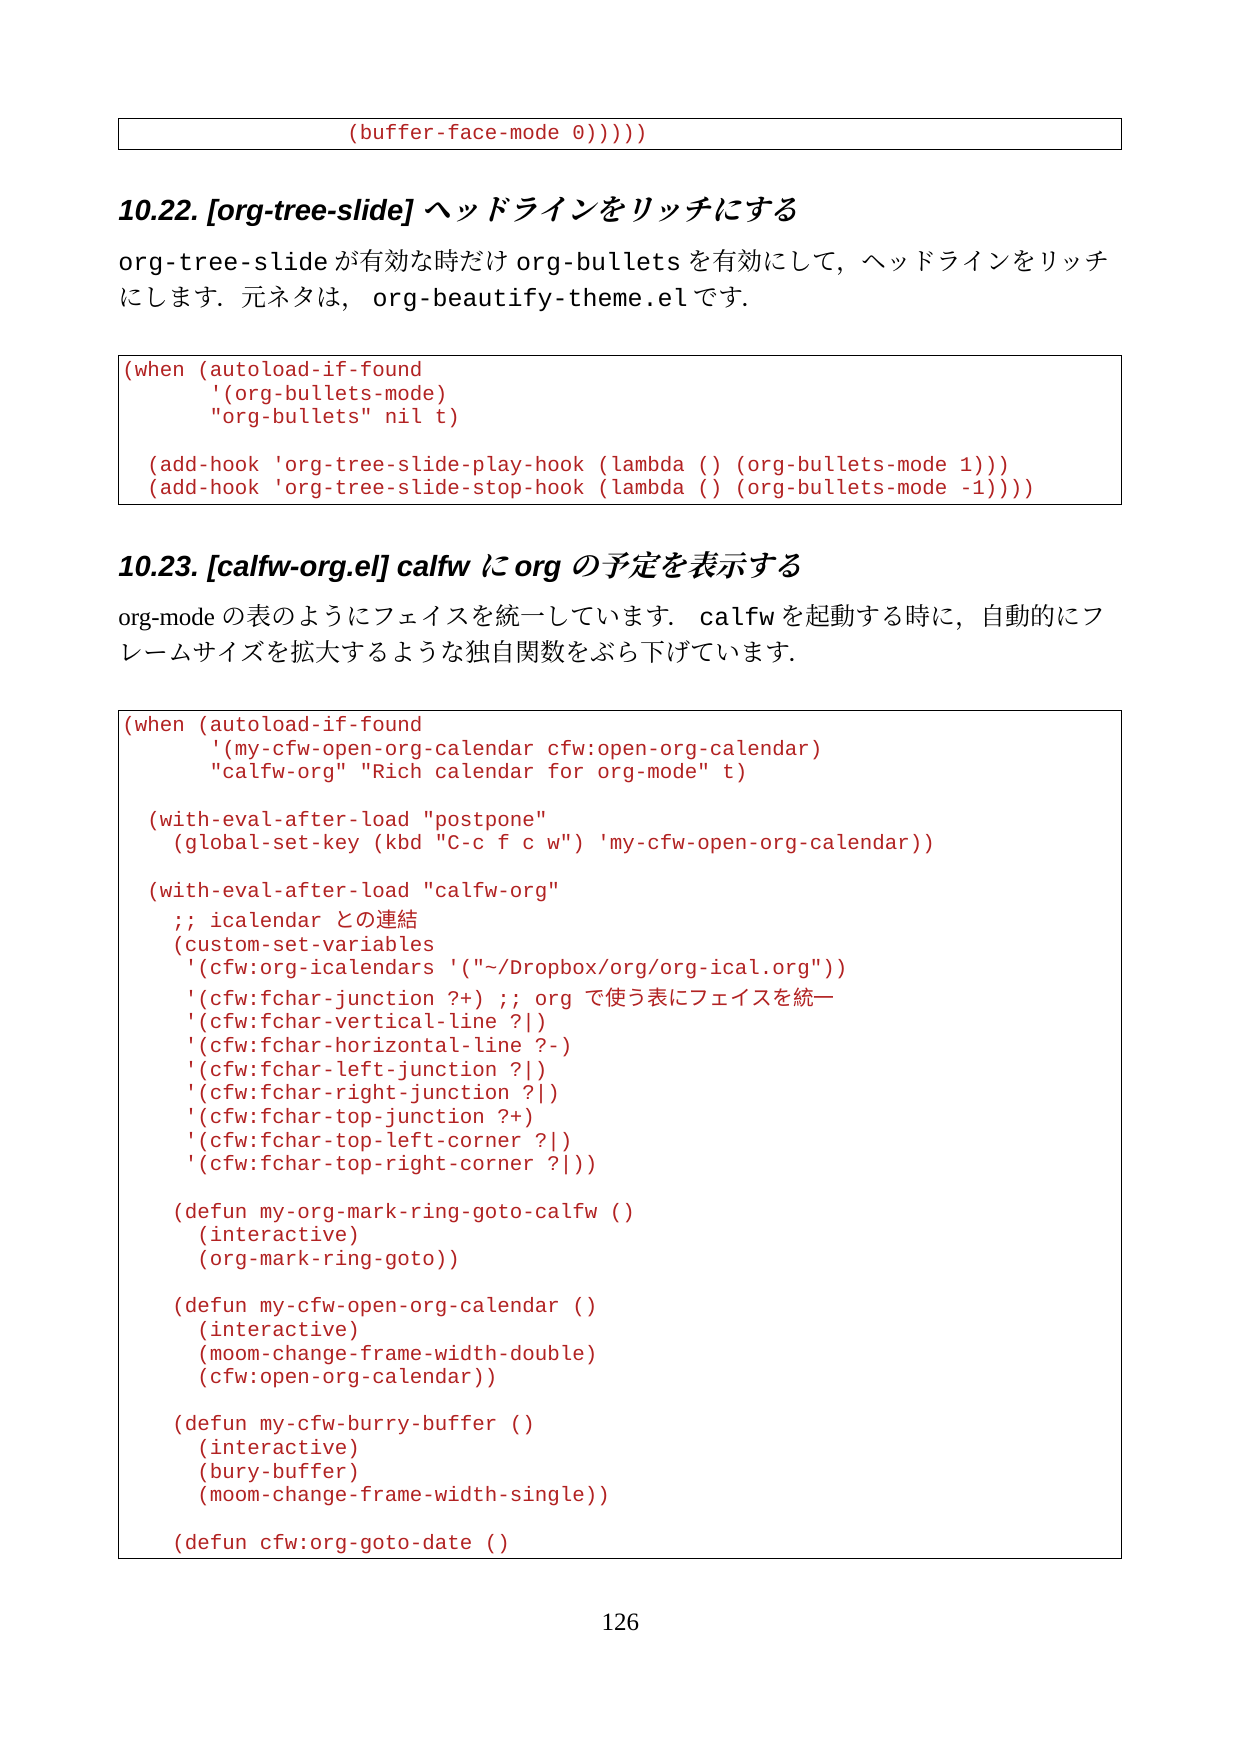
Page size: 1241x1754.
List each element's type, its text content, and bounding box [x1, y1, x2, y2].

text (when (autoload-if-found [119, 711, 1121, 734]
text (add-hook 'org-tree-slide-play-hook (lambda () (org-bullets-mode 1))) [119, 450, 1121, 473]
text (interactive) [119, 1315, 1121, 1338]
text (moom-change-frame-width-single)) [119, 1480, 1121, 1504]
text (defun cfw:org-goto-date () [119, 1528, 1121, 1558]
text '(cfw:fchar-top-left-corner ?|) [119, 1126, 1121, 1149]
text (when (autoload-if-found [119, 356, 1121, 379]
text '(org-bullets-mode) [119, 379, 1121, 402]
text (buffer-face-mode 0))))) [119, 119, 1121, 149]
text (defun my-org-mark-ring-goto-calfw () [119, 1197, 1121, 1220]
text (add-hook 'org-tree-slide-stop-hook (lambda () (org-bullets-mode -1)))) [119, 473, 1121, 504]
text '(my-cfw-open-org-calendar cfw:open-org-calendar) [119, 734, 1121, 757]
text (global-set-key (kbd "C-c f c w") 'my-cfw-open-org-calendar)) [119, 828, 1121, 852]
text (moom-change-frame-width-double) [119, 1338, 1121, 1362]
text (org-mark-ring-goto)) [119, 1244, 1121, 1268]
text (with-eval-after-load "postpone" [119, 805, 1121, 828]
text ;; icalendar との連結 [119, 899, 1121, 930]
text (bury-buffer) [119, 1457, 1121, 1480]
text (cfw:open-org-calendar)) [119, 1362, 1121, 1386]
text "org-bullets" nil t) [119, 402, 1121, 426]
text '(cfw:fchar-vertical-line ?|) [119, 1007, 1121, 1031]
text (defun my-cfw-open-org-calendar () [119, 1291, 1121, 1315]
text '(cfw:fchar-horizontal-line ?-) [119, 1031, 1121, 1055]
text '(cfw:fchar-junction ?+) ;; org で使う表にフェイスを統一 [119, 977, 1121, 1007]
text org-mode の表のようにフェイスを統一しています． calfw を起動する時に，自動的にフレームサイズを拡大するような独自関数をぶら下げています． [118, 597, 1122, 698]
text (custom-set-variables [119, 930, 1121, 953]
text (interactive) [119, 1433, 1121, 1457]
text org-tree-slide が有効な時だけ org-bullets を有効にして，ヘッドラインをリッチにします．元ネタは， org-beautify-theme.el です． [118, 241, 1122, 343]
text "calfw-org" "Rich calendar for org-mode" t) [119, 757, 1121, 781]
text '(cfw:fchar-left-junction ?|) [119, 1055, 1121, 1078]
text '(cfw:fchar-right-junction ?|) [119, 1078, 1121, 1102]
text '(cfw:org-icalendars '("~/Dropbox/org/org-ical.org")) [119, 953, 1121, 977]
text (interactive) [119, 1220, 1121, 1244]
text (with-eval-after-load "calfw-org" [119, 876, 1121, 899]
subtitle [calfw-org.el] calfw に org の予定を表示する [118, 542, 1122, 584]
text '(cfw:fchar-top-junction ?+) [119, 1102, 1121, 1126]
text '(cfw:fchar-top-right-corner ?|)) [119, 1149, 1121, 1173]
subtitle [org-tree-slide] ヘッドラインをリッチにする [118, 187, 1122, 229]
text (defun my-cfw-burry-buffer () [119, 1409, 1121, 1433]
